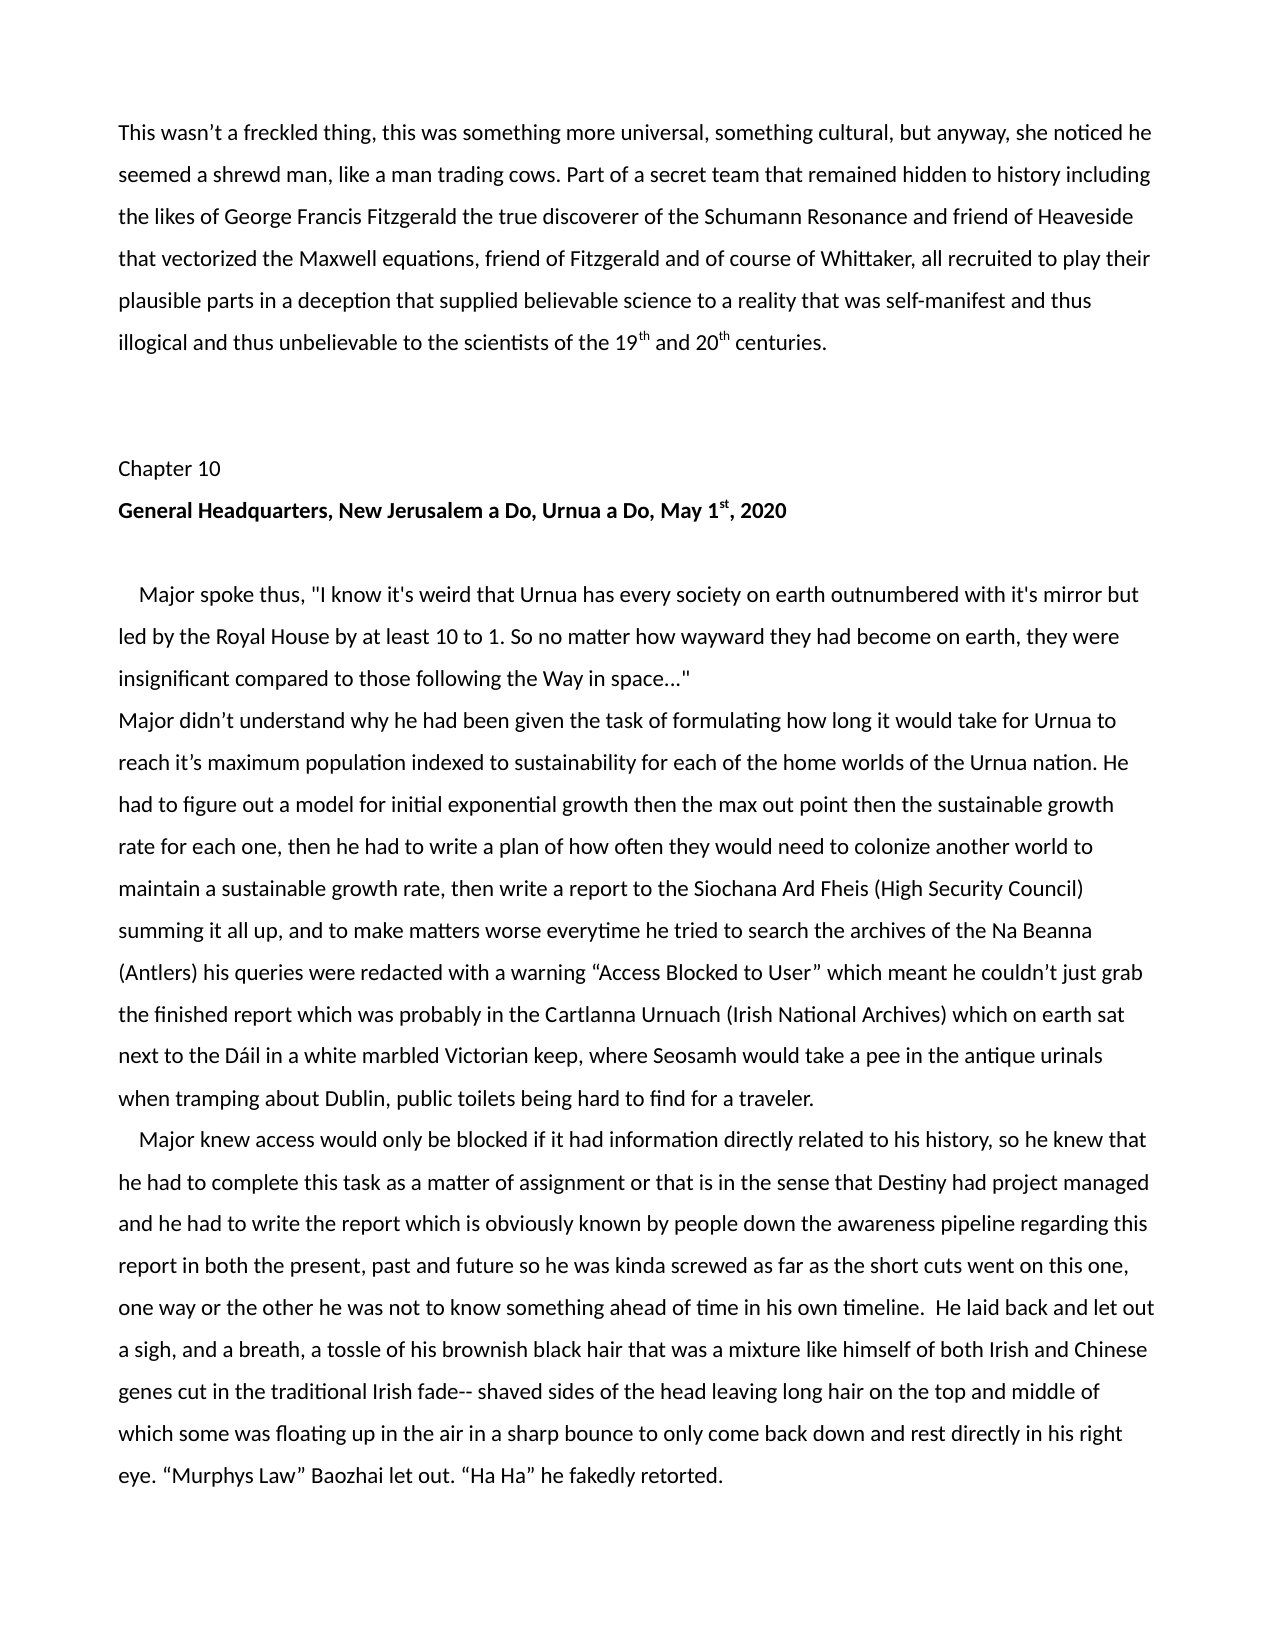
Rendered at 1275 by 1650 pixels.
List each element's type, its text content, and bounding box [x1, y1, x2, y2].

text Major spoke thus, "I know it's weird that Urnua has every society on earth outnumbered with it's mirror but led by the Royal House by at least 10 to 1. So no matter how wayward they had become on earth, they were insignificant compared to those following the Way in space..." [118, 580, 1157, 692]
text Chapter 10 [118, 454, 1157, 482]
text Major knew access would only be blocked if it had information directly related to his history, so he knew that he had to complete this task as a matter of assignment or that is in the sense that Destiny had project managed and he had to write the report which is obviously known by people down the awareness pipeline regarding this report in both the present, past and future so he was kinda screwed as far as the short cuts went on this one, one way or the other he was not to know something ahead of time in his own timeline. He laid back and let out a sigh, and a breath, a tossle of his brownish black hair that was a mixture like himself of both Irish and Chinese genes cut in the traditional Irish fade-- shaved sides of the head leaving long hair on the top and middle of which some was floating up in the air in a sharp bounce to only come back down and rest directly in his right eye. “Murphys Law” Baozhai let out. “Ha Ha” he fakedly retorted. [118, 1126, 1157, 1489]
text Major didn’t understand why he had been given the task of formulating how long it would take for Urnua to reach it’s maximum population indexed to sustainability for each of the home worlds of the Urnua nation. He had to figure out a model for initial exponential growth then the max out point then the sustainable growth rate for each one, then he had to write a plan of how often they would need to colonize another world to maintain a sustainable growth rate, then write a report to the Siochana Ard Fheis (High Security Council) summing it all up, and to make matters worse everytime he tried to search the archives of the Na Beanna (Antlers) his queries were redacted with a warning “Access Blocked to User” which meant he couldn’t just grab the finished report which was probably in the Cartlanna Urnuach (Irish National Archives) which on earth sat next to the Dáil in a white marbled Victorian keep, where Seosamh would take a pee in the antique urinals when tramping about Dublin, public toilets being hard to find for a traveler. [118, 706, 1157, 1112]
text General Headquarters, New Jerusalem a Do, Urnua a Do, May 1st, 2020 [118, 496, 1157, 524]
text This wasn’t a freckled thing, this was something more universal, something cultural, but anyway, she noticed he seemed a shrewd man, like a man trading cows. Part of a secret team that remained hidden to history including the likes of George Francis Fitzgerald the true discoverer of the Schumann Resonance and friend of Heaveside that vectorized the Maxwell equations, friend of Fitzgerald and of course of Whittaker, all recruited to play their plausible parts in a deception that supplied believable science to a reality that was self-manifest and thus illogical and thus unbelievable to the scientists of the 19th and 20th centuries. [118, 118, 1157, 356]
